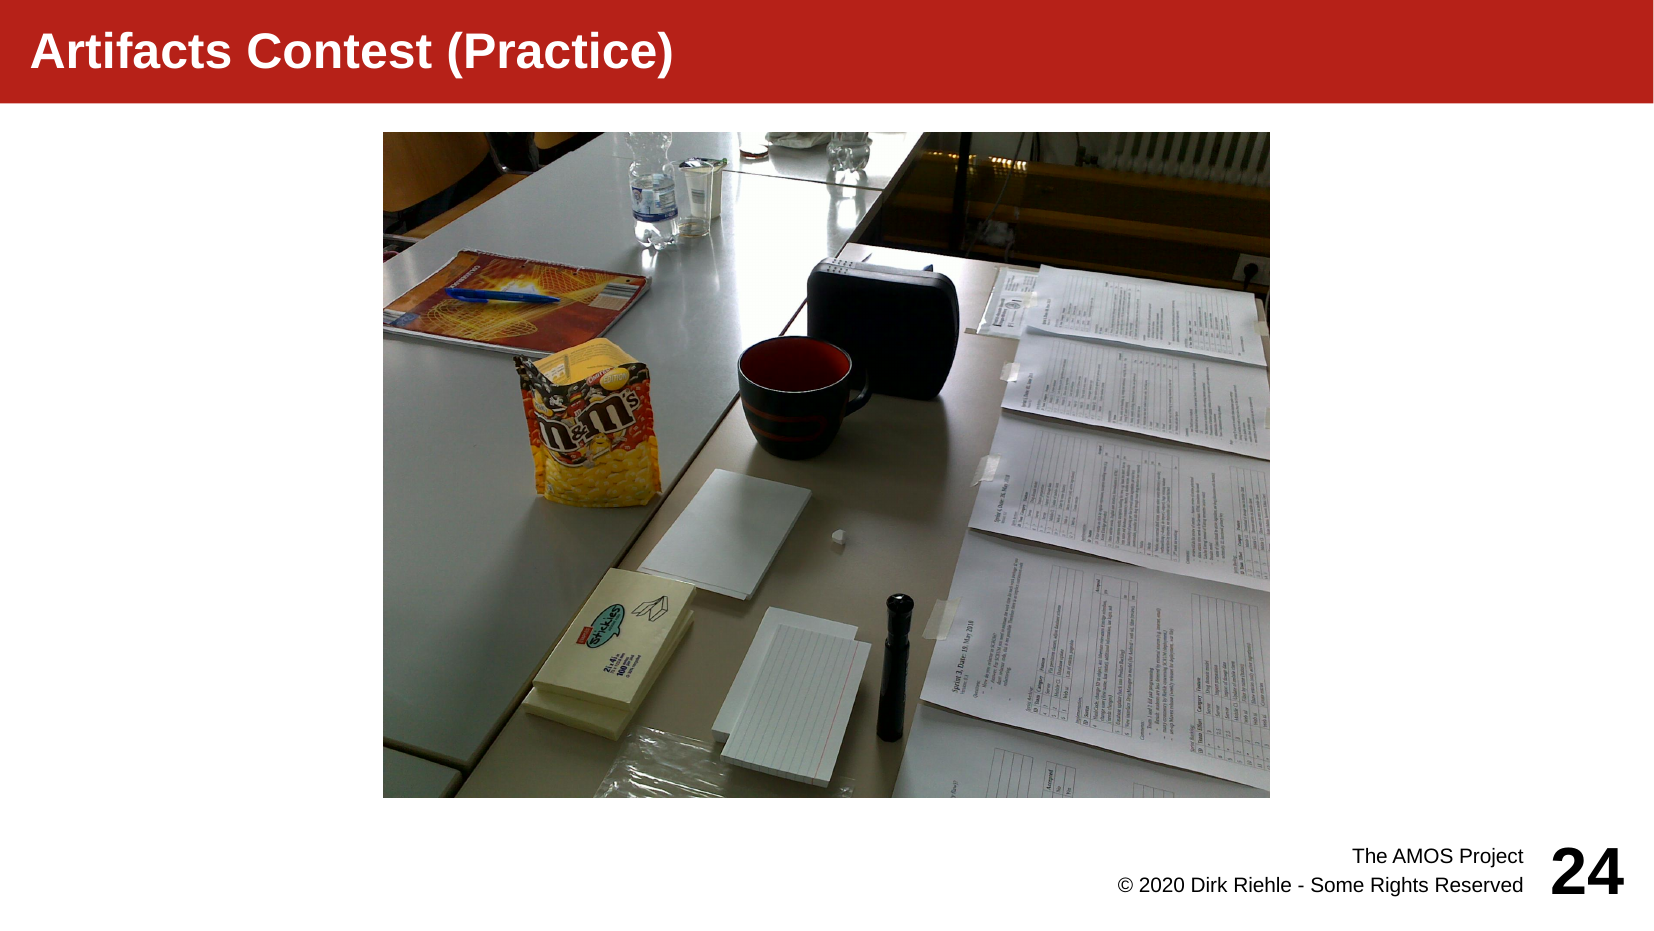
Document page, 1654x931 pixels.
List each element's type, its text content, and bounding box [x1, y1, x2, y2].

picture [383, 132, 1270, 798]
title Artifacts Contest (Practice) [0, 0, 1654, 104]
